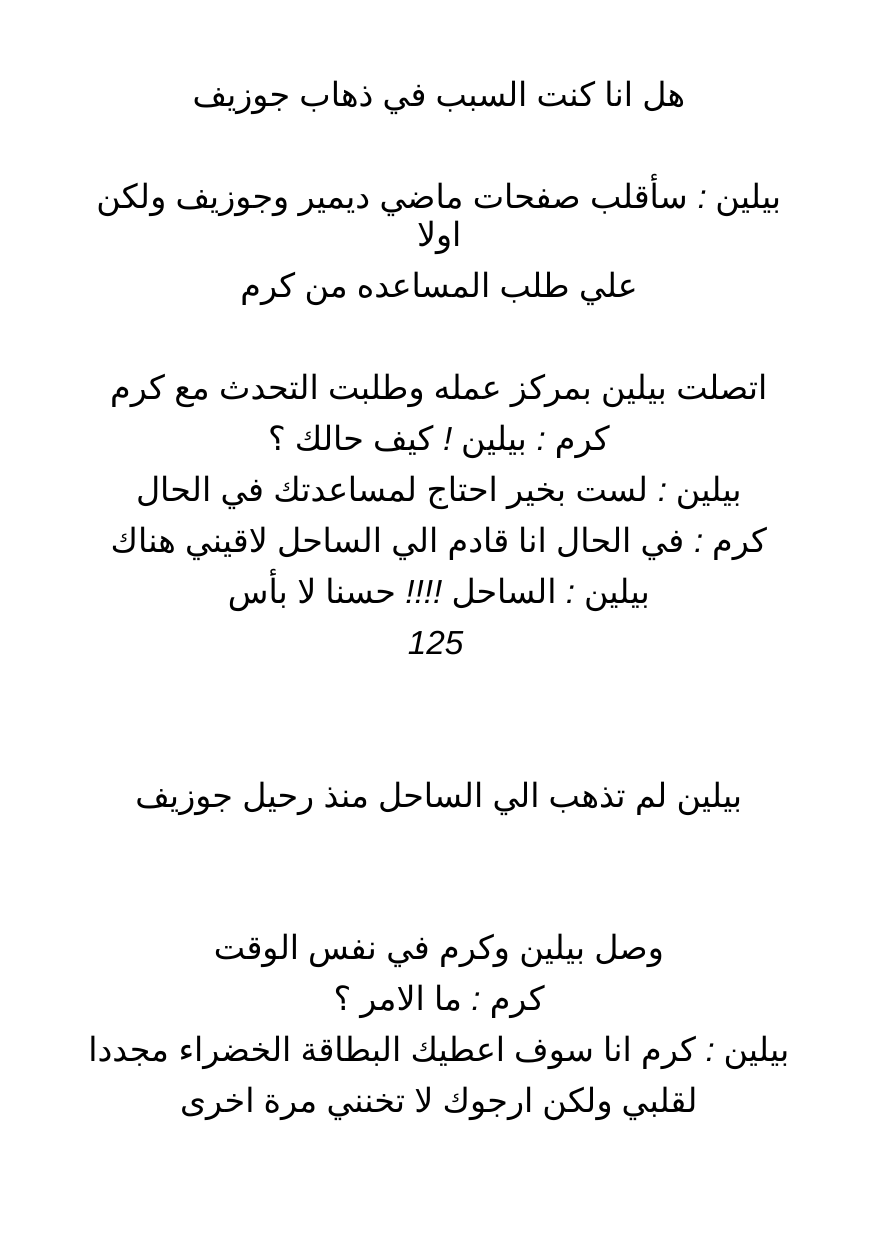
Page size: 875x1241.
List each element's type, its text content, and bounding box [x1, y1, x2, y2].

text كرم : في الحال انا قادم الي الساحل لاقيني هناك [75, 521, 799, 559]
text بيلين : لست بخير احتاج لمساعدتك في الحال [75, 470, 799, 508]
text بيلين لم تذهب الي الساحل منذ رحيل جوزيف [75, 776, 799, 814]
text كرم : ما الامر ؟ [75, 979, 799, 1018]
text بيلين : كرم انا سوف اعطيك البطاقة الخضراء مجددا [75, 1030, 799, 1069]
text هل انا كنت السبب في ذهاب جوزيف [75, 75, 799, 113]
text لقلبي ولكن ارجوك لا تخنني مرة اخرى [75, 1081, 799, 1120]
text اتصلت بيلين بمركز عمله وطلبت التحدث مع كرم [75, 368, 799, 407]
text 125 [75, 623, 799, 661]
text وصل بيلين وكرم في نفس الوقت [75, 928, 799, 967]
text كرم : بيلين ! كيف حالك ؟ [75, 419, 799, 457]
text علي طلب المساعده من كرم [75, 266, 799, 305]
text بيلين : الساحل !!!! حسنا لا بأس [75, 572, 799, 610]
text بيلين : سأقلب صفحات ماضي ديمير وجوزيف ولكن اولا [75, 177, 799, 254]
